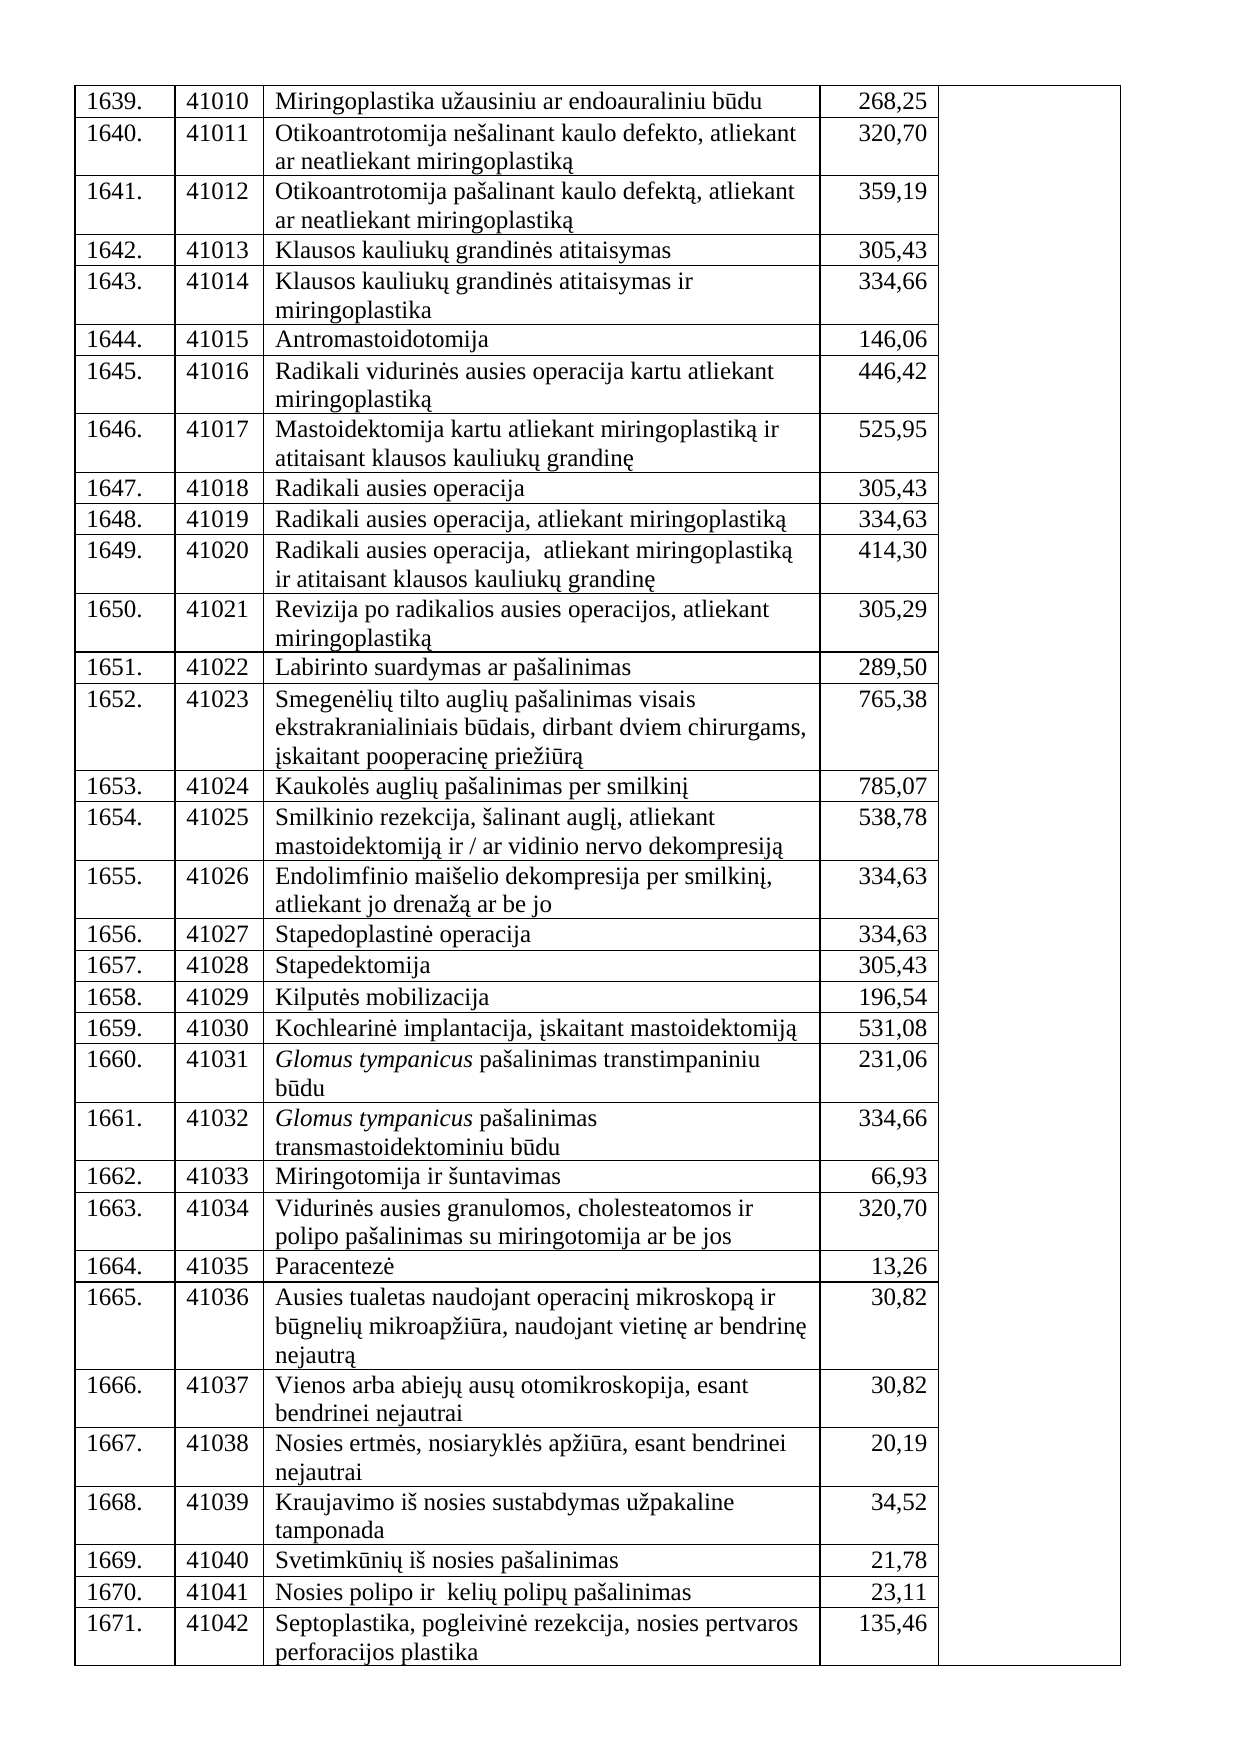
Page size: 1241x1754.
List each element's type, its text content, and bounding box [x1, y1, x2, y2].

table_cell 41024 [176, 771, 263, 801]
table_cell 41031 [176, 1044, 263, 1102]
table_cell Klausos kauliukų grandinės atitaisymas ir miringoplastika [264, 266, 819, 323]
table_cell Radikali ausies operacija [264, 473, 819, 503]
table_cell 305,43 [821, 235, 938, 265]
table_cell 231,06 [821, 1044, 938, 1102]
table_cell 13,26 [821, 1251, 938, 1281]
table_cell 1651. [76, 653, 174, 683]
table_cell Svetimkūnių iš nosies pašalinimas [264, 1545, 819, 1576]
table_cell Otikoantrotomija nešalinant kaulo defekto, atliekant ar neatliekant miringoplastiką [264, 118, 819, 175]
table_cell Labirinto suardymas ar pašalinimas [264, 653, 819, 683]
table_cell 41017 [176, 414, 263, 472]
table_cell 41019 [176, 504, 263, 534]
table_cell Smegenėlių tilto auglių pašalinimas visais ekstrakranialiniais būdais, dirbant dviem chirurgams, įskaitant pooperacinę priežiūrą [264, 684, 819, 770]
table_cell 1641. [76, 176, 174, 234]
table_cell Smilkinio rezekcija, šalinant auglį, atliekant mastoidektomiją ir / ar vidinio nervo dekompresiją [264, 802, 819, 860]
table_cell 41022 [176, 653, 263, 683]
table_cell 1650. [76, 594, 174, 651]
table_cell 41042 [176, 1608, 263, 1665]
table_cell 41018 [176, 473, 263, 503]
table_cell 30,82 [821, 1283, 938, 1369]
table_cell 41032 [176, 1103, 263, 1160]
table_cell 41037 [176, 1370, 263, 1427]
table_cell 66,93 [821, 1161, 938, 1192]
table_cell 1648. [76, 504, 174, 534]
table_cell 446,42 [821, 356, 938, 413]
table_cell Paracentezė [264, 1251, 819, 1281]
table_cell 320,70 [821, 118, 938, 175]
table_cell 41014 [176, 266, 263, 323]
table_cell 41016 [176, 356, 263, 413]
table_cell 414,30 [821, 535, 938, 593]
table_cell Otikoantrotomija pašalinant kaulo defektą, atliekant ar neatliekant miringoplastiką [264, 176, 819, 234]
table_cell Nosies polipo ir kelių polipų pašalinimas [264, 1577, 819, 1607]
table_cell 334,63 [821, 919, 938, 949]
table_cell 1659. [76, 1013, 174, 1043]
table_cell 1667. [76, 1428, 174, 1486]
table_cell 334,66 [821, 1103, 938, 1160]
table_cell 1665. [76, 1283, 174, 1369]
table_cell 1664. [76, 1251, 174, 1281]
table_cell 41038 [176, 1428, 263, 1486]
table_cell 1671. [76, 1608, 174, 1665]
table_cell 23,11 [821, 1577, 938, 1607]
table_cell 531,08 [821, 1013, 938, 1043]
table_cell 41028 [176, 951, 263, 981]
table_cell Glomus tympanicus pašalinimas transmastoidektominiu būdu [264, 1103, 819, 1160]
table_cell 538,78 [821, 802, 938, 860]
table_cell 320,70 [821, 1193, 938, 1250]
table_cell Vidurinės ausies granulomos, cholesteatomos ir polipo pašalinimas su miringotomija ar be jos [264, 1193, 819, 1250]
table_cell Ausies tualetas naudojant operacinį mikroskopą ir būgnelių mikroapžiūra, naudojant vietinę ar bendrinę nejautrą [264, 1283, 819, 1369]
table_cell 334,63 [821, 861, 938, 918]
table_cell 34,52 [821, 1487, 938, 1544]
table_cell 1670. [76, 1577, 174, 1607]
table_cell 305,29 [821, 594, 938, 651]
table_cell Radikali ausies operacija, atliekant miringoplastiką ir atitaisant klausos kauliukų grandinę [264, 535, 819, 593]
table_cell 1662. [76, 1161, 174, 1192]
table_cell 41013 [176, 235, 263, 265]
table_cell 41026 [176, 861, 263, 918]
table_cell 41039 [176, 1487, 263, 1544]
table_cell 30,82 [821, 1370, 938, 1427]
table_cell Miringoplastika užausiniu ar endoauraliniu būdu [264, 86, 819, 117]
table_cell [939, 86, 1120, 1665]
table_cell 765,38 [821, 684, 938, 770]
table_cell 41041 [176, 1577, 263, 1607]
table_cell 525,95 [821, 414, 938, 472]
table_cell 1639. [76, 86, 174, 117]
table_cell 1643. [76, 266, 174, 323]
table_cell 41030 [176, 1013, 263, 1043]
table_cell Kraujavimo iš nosies sustabdymas užpakaline tamponada [264, 1487, 819, 1544]
table_cell 41040 [176, 1545, 263, 1576]
table_cell 41021 [176, 594, 263, 651]
table_cell Mastoidektomija kartu atliekant miringoplastiką ir atitaisant klausos kauliukų grandinę [264, 414, 819, 472]
table_cell Vienos arba abiejų ausų otomikroskopija, esant bendrinei nejautrai [264, 1370, 819, 1427]
table_cell Radikali ausies operacija, atliekant miringoplastiką [264, 504, 819, 534]
table_cell 135,46 [821, 1608, 938, 1665]
table_cell 41035 [176, 1251, 263, 1281]
table_cell 1657. [76, 951, 174, 981]
table_cell 359,19 [821, 176, 938, 234]
table_cell Klausos kauliukų grandinės atitaisymas [264, 235, 819, 265]
table_cell Stapedektomija [264, 951, 819, 981]
table_cell Kaukolės auglių pašalinimas per smilkinį [264, 771, 819, 801]
table_cell 1668. [76, 1487, 174, 1544]
table_cell 305,43 [821, 473, 938, 503]
table_cell 1647. [76, 473, 174, 503]
table_cell 1660. [76, 1044, 174, 1102]
table_cell 41027 [176, 919, 263, 949]
table_cell Glomus tympanicus pašalinimas transtimpaniniu būdu [264, 1044, 819, 1102]
table_cell 305,43 [821, 951, 938, 981]
table_cell 1652. [76, 684, 174, 770]
table_cell 1644. [76, 325, 174, 355]
table_cell 1658. [76, 982, 174, 1012]
table_cell 1645. [76, 356, 174, 413]
table_cell 1666. [76, 1370, 174, 1427]
table_cell 1656. [76, 919, 174, 949]
table_cell 41020 [176, 535, 263, 593]
table_cell 334,66 [821, 266, 938, 323]
table_cell 41011 [176, 118, 263, 175]
table_cell 1642. [76, 235, 174, 265]
table_cell 1646. [76, 414, 174, 472]
table_cell 41015 [176, 325, 263, 355]
table_cell 41025 [176, 802, 263, 860]
table_cell 1653. [76, 771, 174, 801]
table_cell 196,54 [821, 982, 938, 1012]
table_cell 41033 [176, 1161, 263, 1192]
table_cell Kochlearinė implantacija, įskaitant mastoidektomiją [264, 1013, 819, 1043]
table_cell Endolimfinio maišelio dekompresija per smilkinį, atliekant jo drenažą ar be jo [264, 861, 819, 918]
table_cell 334,63 [821, 504, 938, 534]
table_cell Antromastoidotomija [264, 325, 819, 355]
table_cell 1663. [76, 1193, 174, 1250]
table_cell 1655. [76, 861, 174, 918]
table_cell 41029 [176, 982, 263, 1012]
table_cell 785,07 [821, 771, 938, 801]
table_cell 21,78 [821, 1545, 938, 1576]
table_cell 41023 [176, 684, 263, 770]
table_cell Miringotomija ir šuntavimas [264, 1161, 819, 1192]
table_cell 146,06 [821, 325, 938, 355]
table_cell 41034 [176, 1193, 263, 1250]
table_cell Septoplastika, pogleivinė rezekcija, nosies pertvaros perforacijos plastika [264, 1608, 819, 1665]
table_cell Nosies ertmės, nosiaryklės apžiūra, esant bendrinei nejautrai [264, 1428, 819, 1486]
table_cell Radikali vidurinės ausies operacija kartu atliekant miringoplastiką [264, 356, 819, 413]
table_cell 41012 [176, 176, 263, 234]
table_cell 268,25 [821, 86, 938, 117]
table_cell Stapedoplastinė operacija [264, 919, 819, 949]
table_cell 289,50 [821, 653, 938, 683]
table_cell 41010 [176, 86, 263, 117]
table_cell Kilputės mobilizacija [264, 982, 819, 1012]
table_cell 1640. [76, 118, 174, 175]
table_cell 1661. [76, 1103, 174, 1160]
table_cell 20,19 [821, 1428, 938, 1486]
table_cell 1669. [76, 1545, 174, 1576]
table_cell 1649. [76, 535, 174, 593]
table_cell 41036 [176, 1283, 263, 1369]
table_cell Revizija po radikalios ausies operacijos, atliekant miringoplastiką [264, 594, 819, 651]
table_cell 1654. [76, 802, 174, 860]
